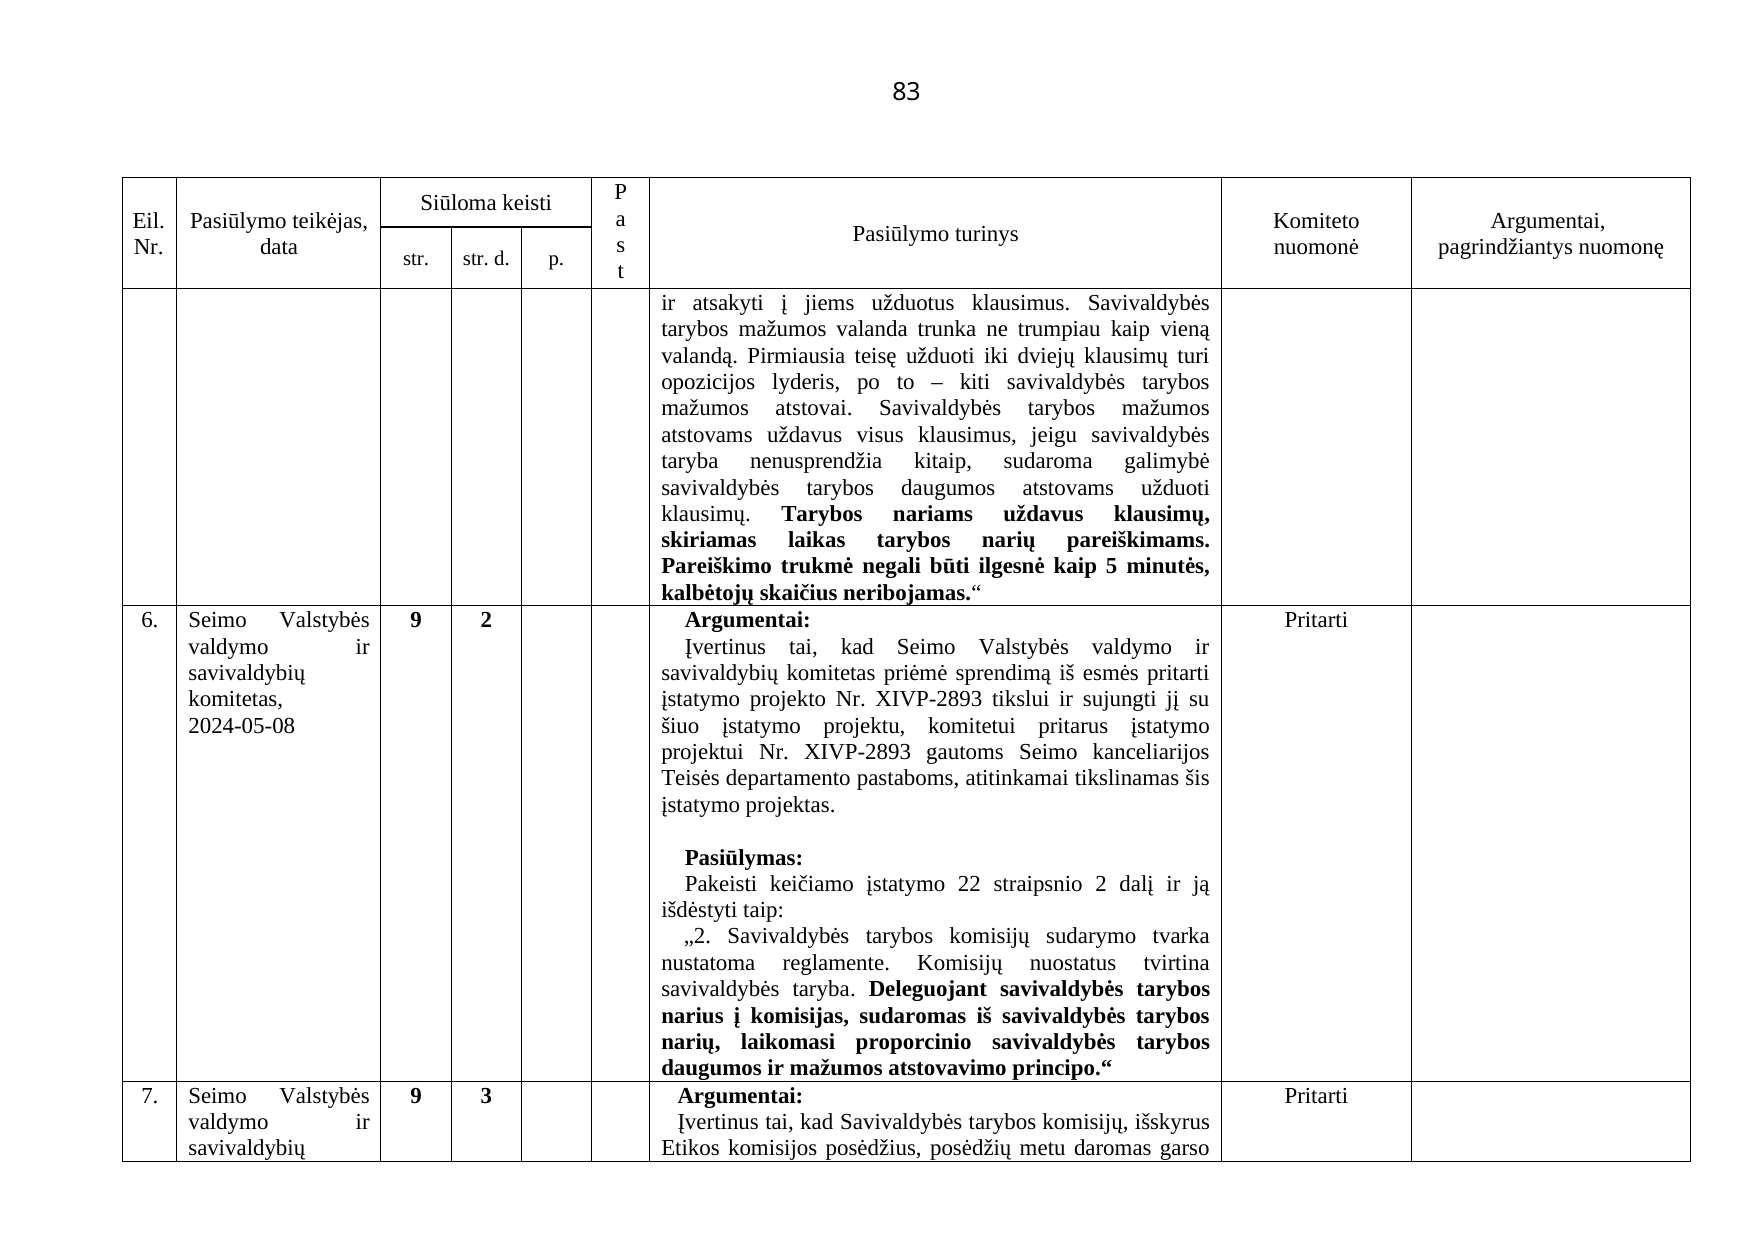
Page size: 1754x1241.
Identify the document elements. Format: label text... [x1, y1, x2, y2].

table_header Argumentai, pagrindžiantys nuomonę [1412, 178, 1690, 288]
table_header Pasiūlymo turinys [650, 178, 1221, 288]
table_cell [522, 289, 591, 605]
table_cell [522, 1082, 591, 1161]
table_cell [123, 289, 176, 605]
table_cell Seimo Valstybės valdymo ir savivaldybių komitetas, 2024-05-08 [177, 606, 380, 1081]
table_cell [592, 606, 649, 1081]
table_header Pastabos [592, 178, 649, 288]
table_cell [1412, 606, 1690, 1081]
table_cell 9 [381, 1082, 451, 1161]
table_cell [452, 289, 521, 605]
table_header Pasiūlymo teikėjas, data [177, 178, 380, 288]
table_header Siūloma keisti [381, 178, 591, 226]
table_cell [1412, 1082, 1690, 1161]
table_cell [177, 289, 380, 605]
table_cell 6. [123, 606, 176, 1081]
table_header Komiteto nuomonė [1222, 178, 1411, 288]
table_cell 9 [381, 606, 451, 1081]
table_cell ir atsakyti į jiems užduotus klausimus. Savivaldybės tarybos mažumos valanda trunka ne trumpiau kaip vieną valandą. Pirmiausia teisę užduoti iki dviejų klausimų turi opozicijos lyderis, po to – kiti savivaldybės tarybos mažumos atstovai. Savivaldybės tarybos mažumos atstovams uždavus visus klausimus, jeigu savivaldybės taryba nenusprendžia kitaip, sudaroma galimybė savivaldybės tarybos daugumos atstovams užduoti klausimų. Tarybos nariams uždavus klausimų, skiriamas laikas tarybos narių pareiškimams. Pareiškimo trukmė negali būti ilgesnė kaip 5 minutės, kalbėtojų skaičius neribojamas.“ [650, 289, 1221, 605]
table_cell str. d. [452, 228, 521, 288]
table_cell 2 [452, 606, 521, 1081]
table_cell Pritarti [1222, 1082, 1411, 1161]
table_cell str. [381, 228, 451, 288]
table_cell [1412, 289, 1690, 605]
table_cell 3 [452, 1082, 521, 1161]
table_header Eil. Nr. [123, 178, 176, 288]
table_cell [1222, 289, 1411, 605]
table_cell Argumentai: Įvertinus tai, kad Seimo Valstybės valdymo ir savivaldybių komitetas priėmė sprendimą iš esmės pritarti įstatymo projekto Nr. XIVP-2893 tikslui ir sujungti jį su šiuo įstatymo projektu, komitetui pritarus įstatymo projektui Nr. XIVP-2893 gautoms Seimo kanceliarijos Teisės departamento pastaboms, atitinkamai tikslinamas šis įstatymo projektas. Pasiūlymas: Pakeisti keičiamo įstatymo 22 straipsnio 2 dalį ir ją išdėstyti taip: „2. Savivaldybės tarybos komisijų sudarymo tvarka nustatoma reglamente. Komisijų nuostatus tvirtina savivaldybės taryba. Deleguojant savivaldybės tarybos narius į komisijas, sudaromas iš savivaldybės tarybos narių, laikomasi proporcinio savivaldybės tarybos daugumos ir mažumos atstovavimo principo.“ [650, 606, 1221, 1081]
table_cell [381, 289, 451, 605]
table_cell Seimo Valstybės valdymo ir savivaldybių [177, 1082, 380, 1161]
table_cell [592, 1082, 649, 1161]
table_cell [522, 606, 591, 1081]
table_cell Pritarti [1222, 606, 1411, 1081]
table_cell 7. [123, 1082, 176, 1161]
table_cell [592, 289, 649, 605]
table_cell Argumentai: Įvertinus tai, kad Savivaldybės tarybos komisijų, išskyrus Etikos komisijos posėdžius, posėdžių metu daromas garso [650, 1082, 1221, 1161]
table_cell p. [522, 228, 591, 288]
